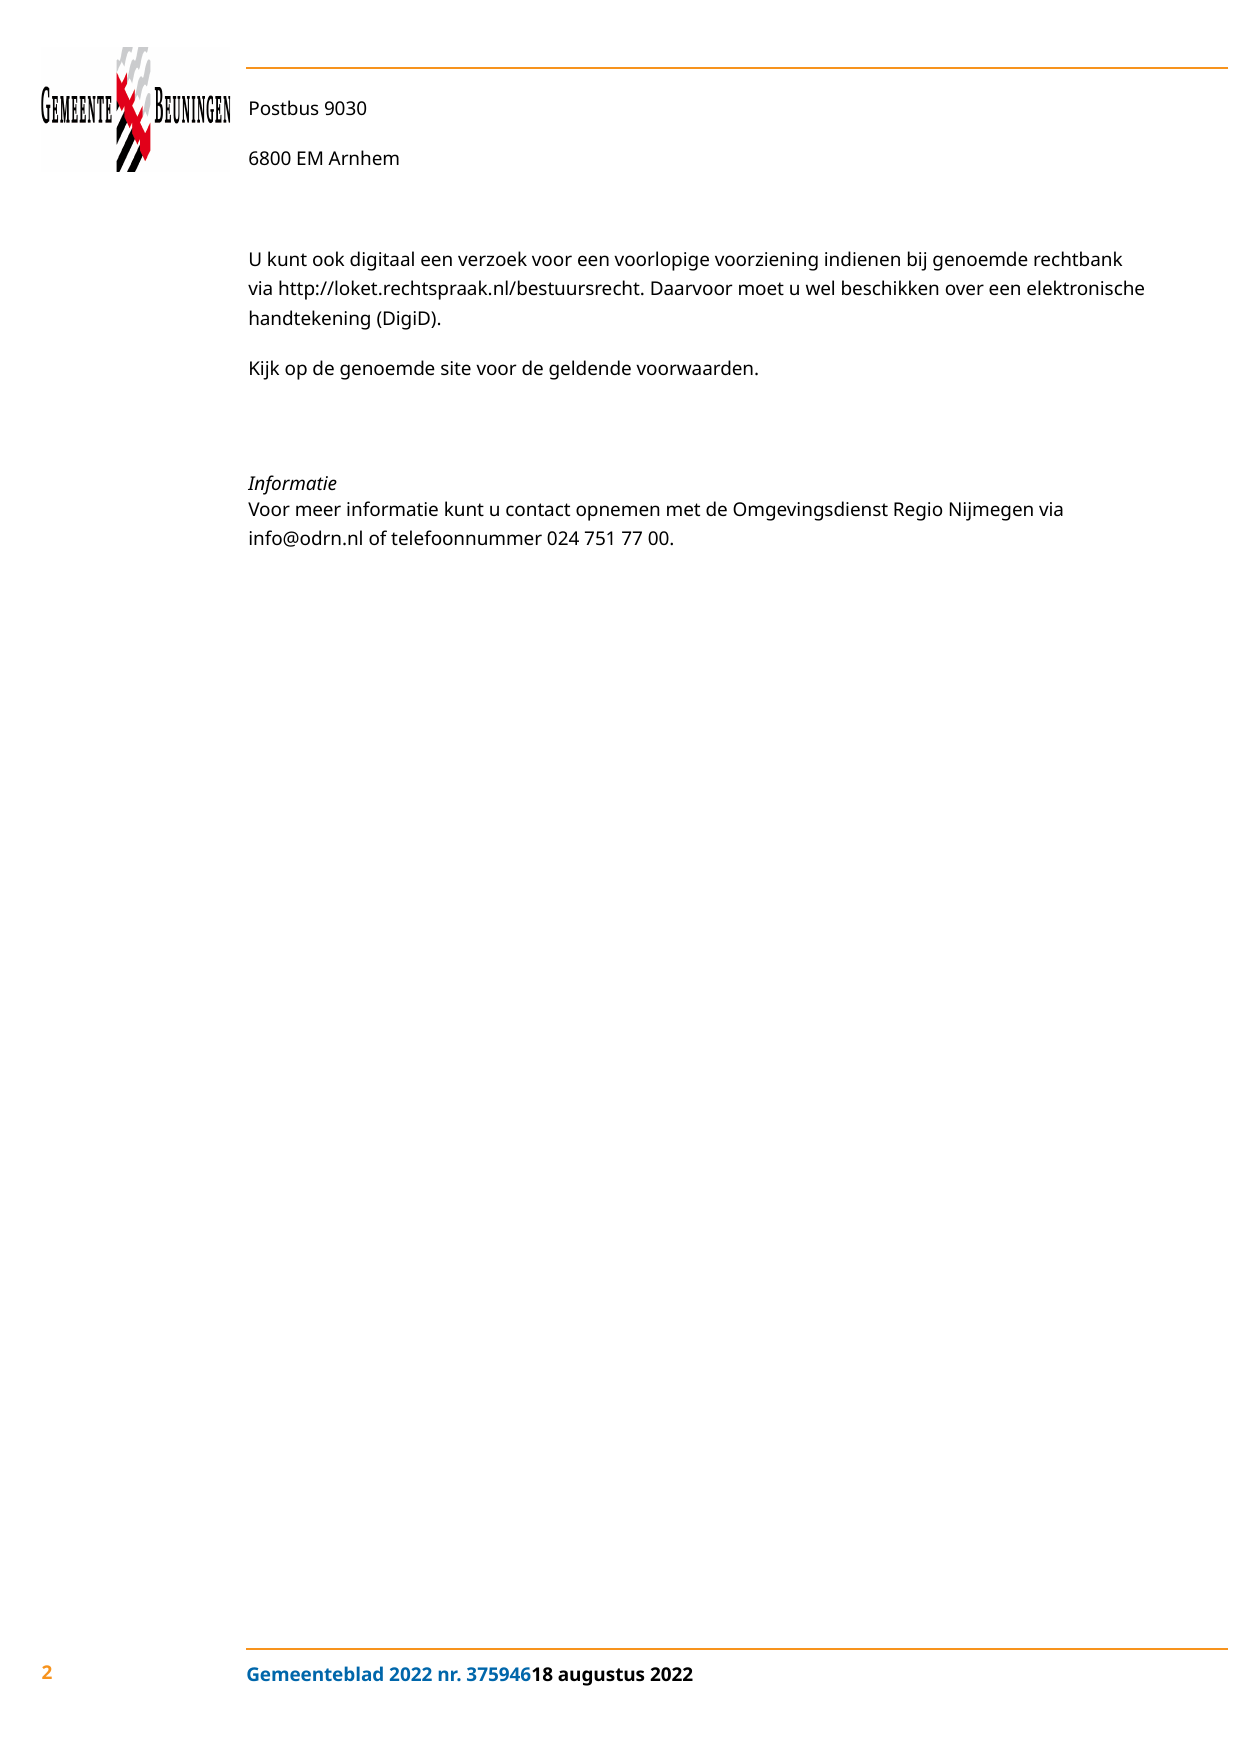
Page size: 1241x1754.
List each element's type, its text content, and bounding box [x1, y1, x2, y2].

text Voor meer informatie kunt u contact opnemen met de Omgevingsdienst Regio Nijmegen via info@odrn.nl of telefoonnummer 024 751 77 00. [248, 496, 1152, 551]
text Postbus 9030 [248, 95, 1152, 121]
text Kijk op de genoemde site voor de geldende voorwaarden. [248, 356, 1152, 381]
text Informatie [248, 470, 1152, 496]
text U kunt ook digitaal een verzoek voor een voorlopige voorziening indienen bij genoemde rechtbank via http://loket.rechtspraak.nl/bestuursrecht. Daarvoor moet u wel beschikken over een elektronische handtekening (DigiD). [248, 246, 1152, 331]
text 6800 EM Arnhem [248, 145, 1152, 171]
picture [41, 47, 231, 172]
